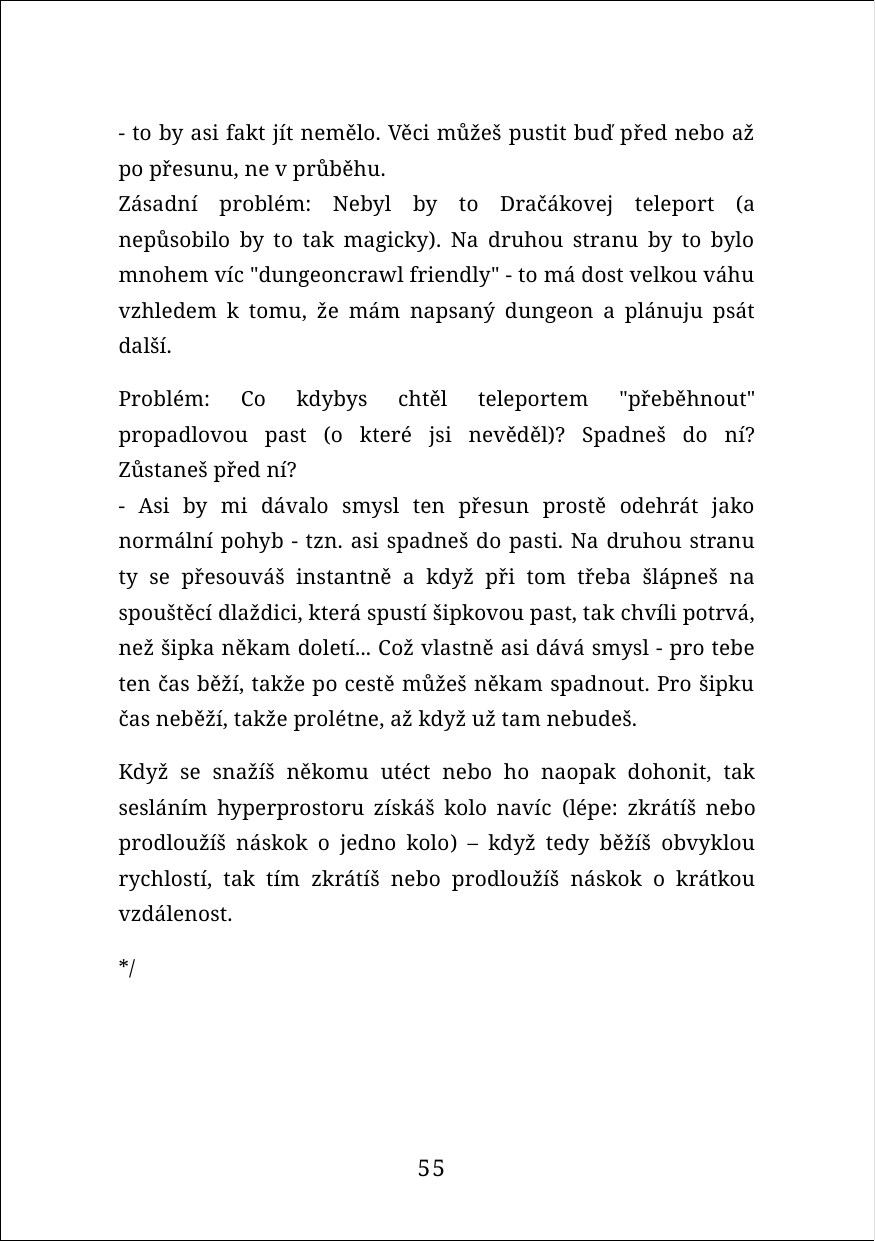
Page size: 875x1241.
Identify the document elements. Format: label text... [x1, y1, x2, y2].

text - to by asi fakt jít nemělo. Věci můžeš pustit buď před nebo až po přesunu, ne v průběhu. Zásadní problém: Nebyl by to Dračákovej teleport (a nepůsobilo by to tak magicky). Na druhou stranu by to bylo mnohem víc "dungeoncrawl friendly" - to má dost velkou váhu vzhledem k tomu, že mám napsaný dungeon a plánuju psát další. [118, 118, 756, 360]
text Problém: Co kdybys chtěl teleportem "přeběhnout" propadlovou past (o které jsi nevěděl)? Spadneš do ní? Zůstaneš před ní? - Asi by mi dávalo smysl ten přesun prostě odehrát jako normální pohyb - tzn. asi spadneš do pasti. Na druhou stranu ty se přesouváš instantně a když při tom třeba šlápneš na spouštěcí dlaždici, která spustí šipkovou past, tak chvíli potrvá, než šipka někam doletí... Což vlastně asi dává smysl - pro tebe ten čas běží, takže po cestě můžeš někam spadnout. Pro šipku čas neběží, takže prolétne, až když už tam nebudeš. [118, 384, 756, 733]
text Když se snažíš někomu utéct nebo ho naopak dohonit, tak sesláním hyperprostoru získáš kolo navíc (lépe: zkrátíš nebo prodloužíš náskok o jedno kolo) – když tedy běžíš obvyklou rychlostí, tak tím zkrátíš nebo prodloužíš náskok o krátkou vzdálenost. [118, 757, 756, 928]
text */ [118, 953, 756, 981]
